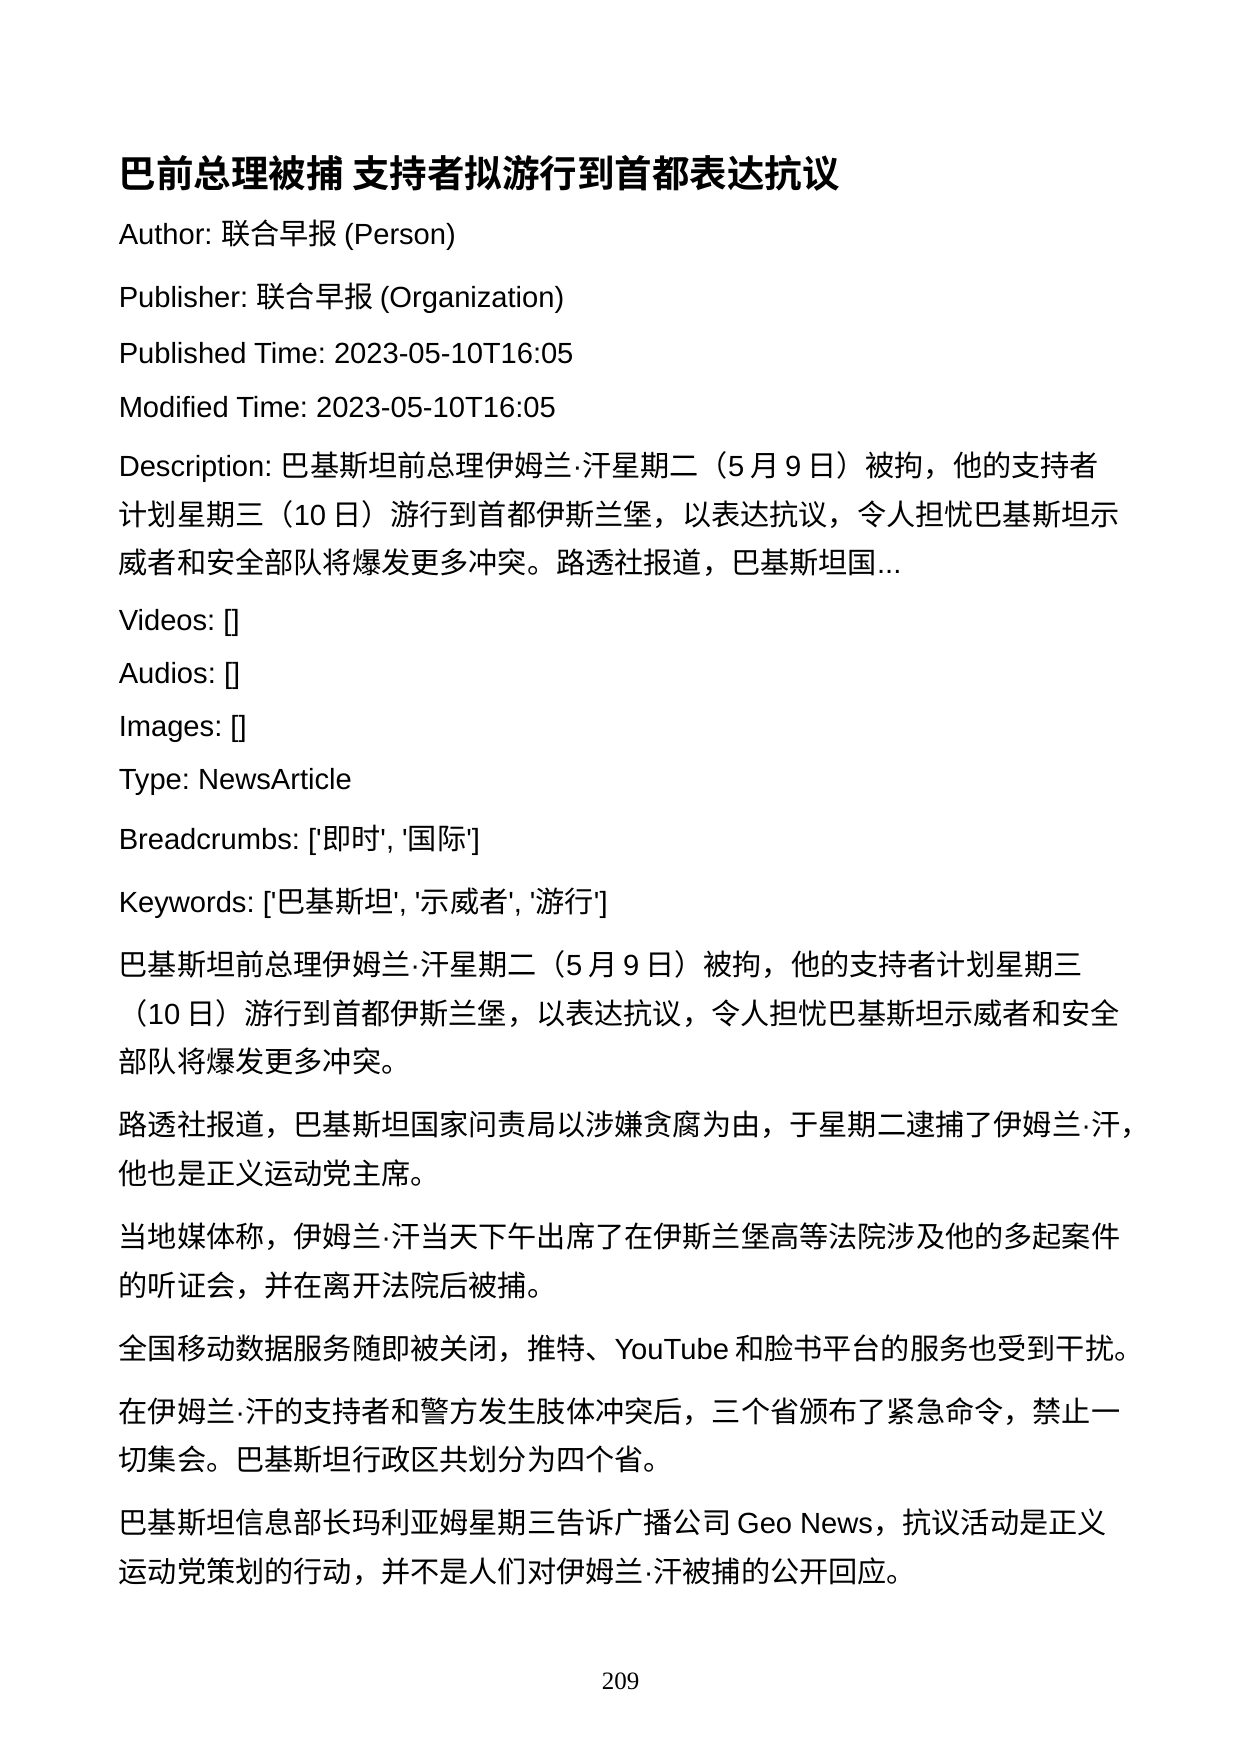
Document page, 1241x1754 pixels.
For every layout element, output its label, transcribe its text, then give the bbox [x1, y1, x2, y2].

text Type: NewsArticle [118, 762, 1122, 796]
text Videos: [] [118, 603, 1122, 637]
text Images: [] [118, 709, 1122, 743]
text 巴基斯坦前总理伊姆兰·汗星期二（5月9日）被拘，他的支持者计划星期三（10日）游行到首都伊斯兰堡，以表达抗议，令人担忧巴基斯坦示威者和安全部队将爆发更多冲突。 [118, 942, 1122, 1081]
text 全国移动数据服务随即被关闭，推特、YouTube和脸书平台的服务也受到干扰。 [118, 1325, 1122, 1368]
subtitle 巴前总理被捕 支持者拟游行到首都表达抗议 [118, 143, 1122, 198]
text Published Time: 2023-05-10T16:05 [118, 337, 1122, 370]
text Breadcrumbs: ['即时', '国际'] [118, 816, 1122, 858]
text Modified Time: 2023-05-10T16:05 [118, 390, 1122, 423]
text Keywords: ['巴基斯坦', '示威者', '游行'] [118, 879, 1122, 921]
text Publisher: 联合早报 (Organization) [118, 273, 1122, 316]
text 路透社报道，巴基斯坦国家问责局以涉嫌贪腐为由，于星期二逮捕了伊姆兰·汗，他也是正义运动党主席。 [118, 1102, 1122, 1193]
text Author: 联合早报 (Person) [118, 210, 1122, 253]
text Audios: [] [118, 656, 1122, 690]
text 巴基斯坦信息部长玛利亚姆星期三告诉广播公司Geo News，抗议活动是正义运动党策划的行动，并不是人们对伊姆兰·汗被捕的公开回应。 [118, 1500, 1122, 1591]
text Description: 巴基斯坦前总理伊姆兰·汗星期二（5月9日）被拘，他的支持者计划星期三（10日）游行到首都伊斯兰堡，以表达抗议，令人担忧巴基斯坦示威者和安全部队将爆发更多冲突。路透社报道，巴基斯坦国... [118, 443, 1122, 582]
text 当地媒体称，伊姆兰·汗当天下午出席了在伊斯兰堡高等法院涉及他的多起案件的听证会，并在离开法院后被捕。 [118, 1214, 1122, 1304]
text 在伊姆兰·汗的支持者和警方发生肢体冲突后，三个省颁布了紧急命令，禁止一切集会。巴基斯坦行政区共划分为四个省。 [118, 1388, 1122, 1479]
